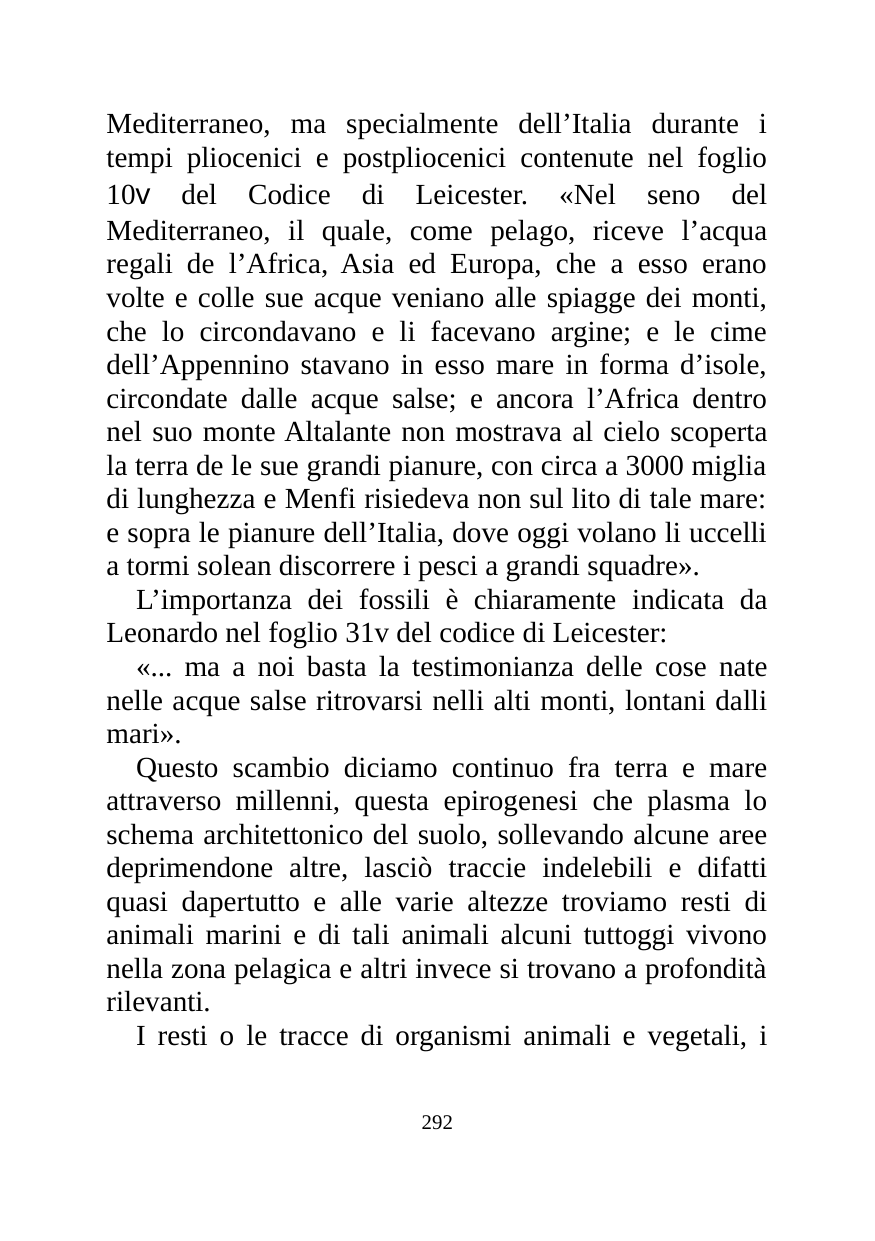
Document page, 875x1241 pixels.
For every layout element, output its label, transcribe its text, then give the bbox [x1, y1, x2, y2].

text I resti o le tracce di organismi animali e vegetali, i [106, 1018, 768, 1052]
text Questo scambio diciamo continuo fra terra e mare attraverso millenni, questa epirogenesi che plasma lo schema architettonico del suolo, sollevando alcune aree deprimendone altre, lasciò traccie indelebili e difatti quasi dapertutto e alle varie altezze troviamo resti di animali marini e di tali animali alcuni tuttoggi vivono nella zona pelagica e altri invece si trovano a profondità rilevanti. [106, 750, 768, 1018]
text L’importanza dei fossili è chiaramente indicata da Leonardo nel foglio 31v del codice di Leicester: [106, 582, 768, 649]
text «... ma a noi basta la testimonianza delle cose nate nelle acque salse ritrovarsi nelli alti monti, lontani dalli mari». [106, 649, 768, 750]
text Mediterraneo, ma specialmente dell’Italia durante i tempi pliocenici e postpliocenici contenute nel foglio 10v del Codice di Leicester. «Nel seno del Mediterraneo, il quale, come pelago, riceve l’acqua regali de l’Africa, Asia ed Europa, che a esso erano volte e colle sue acque veniano alle spiagge dei monti, che lo circondavano e li facevano argine; e le cime dell’Appennino stavano in esso mare in forma d’isole, circondate dalle acque salse; e ancora l’Africa dentro nel suo monte Altalante non mostrava al cielo scoperta la terra de le sue grandi pianure, con circa a 3000 miglia di lunghezza e Menfi risiedeva non sul lito di tale mare: e sopra le pianure dell’Italia, dove oggi volano li uccelli a tormi solean discorrere i pesci a grandi squadre». [106, 106, 768, 582]
